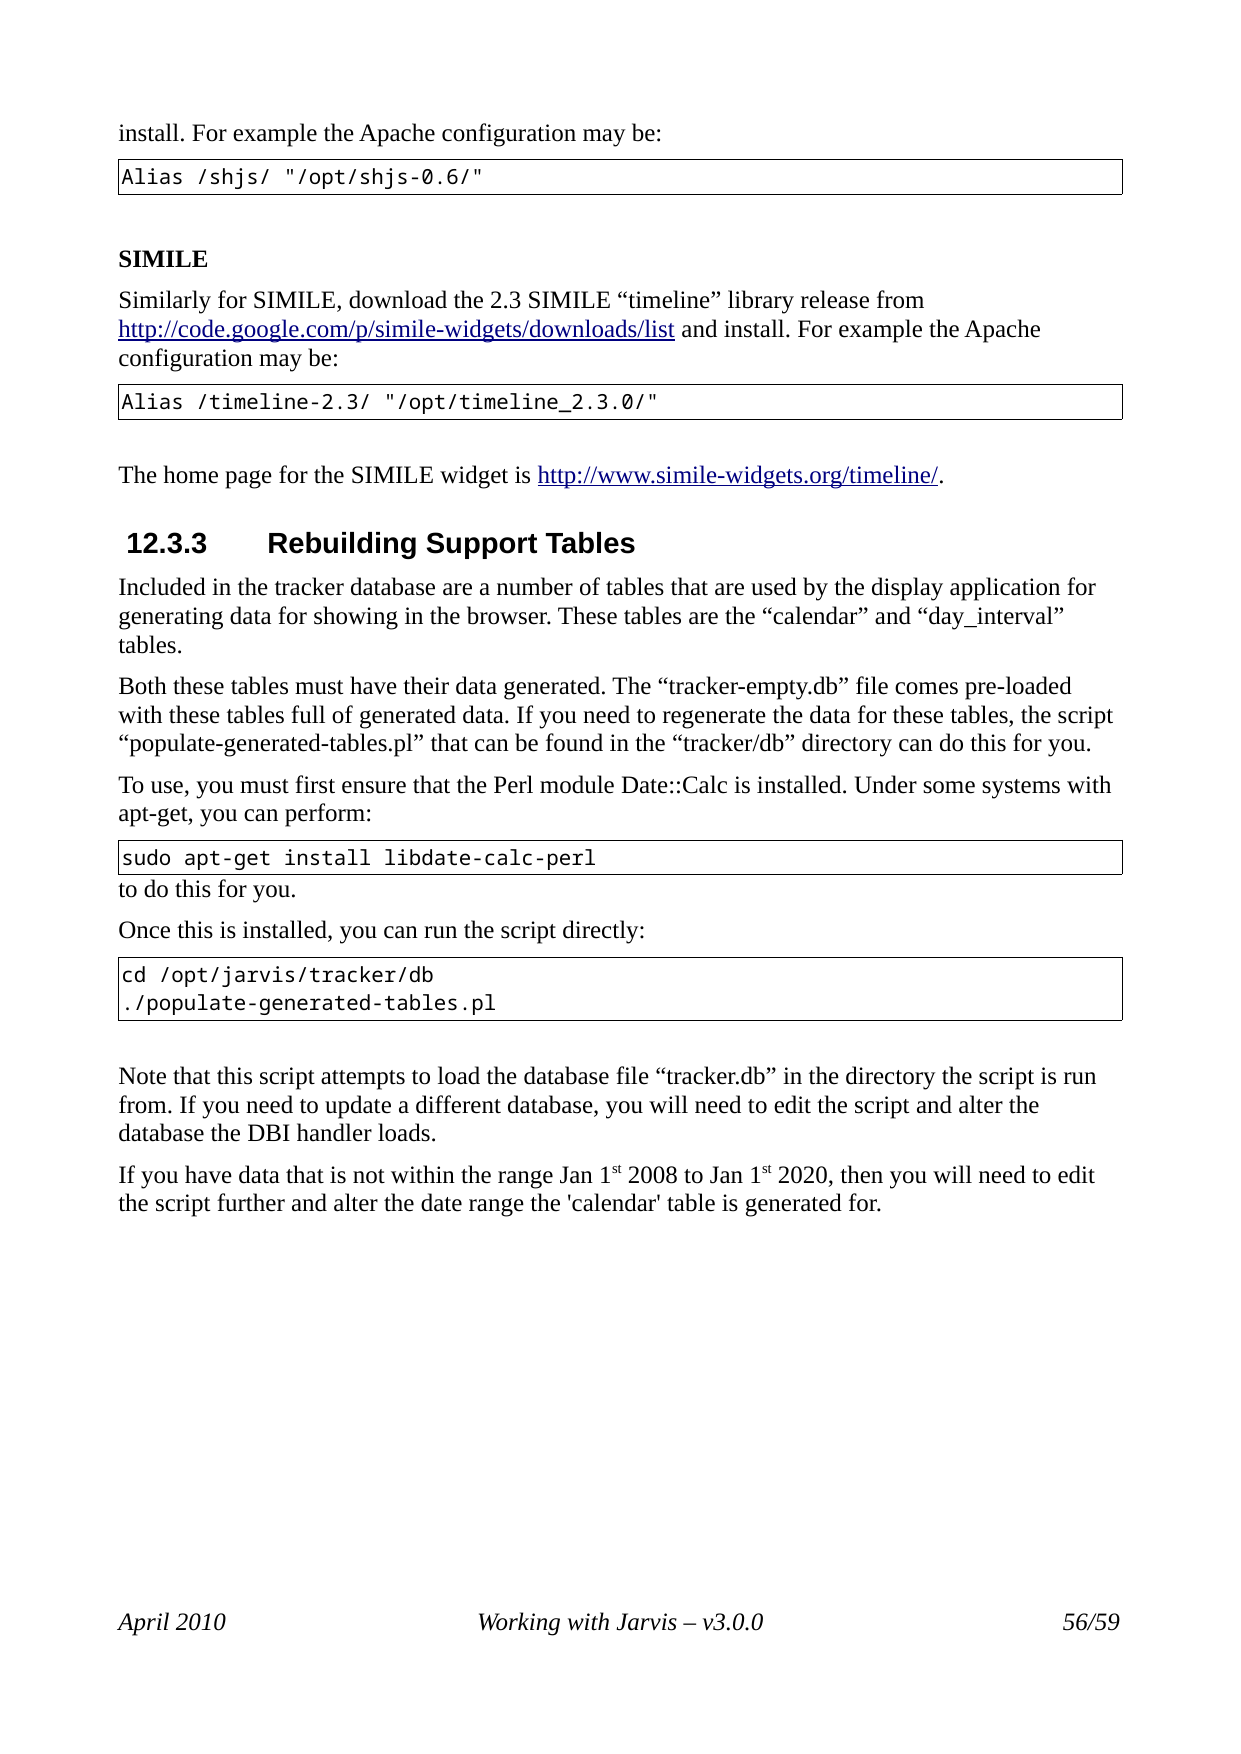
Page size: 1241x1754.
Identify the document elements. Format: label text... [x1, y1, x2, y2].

text Included in the tracker database are a number of tables that are used by the display application for generating data for showing in the browser. These tables are the “calendar” and “day_interval” tables. [118, 572, 1122, 658]
subtitle Rebuilding Support Tables [118, 526, 1122, 560]
text Alias /shjs/ "/opt/shjs-0.6/" [119, 160, 1122, 194]
text to do this for you. [118, 875, 1122, 903]
text Similarly for SIMILE, download the 2.3 SIMILE “timeline” library release from http://code.google.com/p/simile-widgets/downloads/list and install. For example the Apache configuration may be: [118, 286, 1122, 372]
text install. For example the Apache configuration may be: [118, 118, 1122, 147]
text Note that this script attempts to load the database file “tracker.db” in the directory the script is run from. If you need to update a different database, you will need to edit the script and alter the database the DBI handler loads. [118, 1061, 1122, 1147]
text ./populate-generated-tables.pl [119, 985, 1122, 1020]
text cd /opt/jarvis/tracker/db [119, 958, 1122, 985]
text sudo apt-get install libdate-calc-perl [119, 841, 1122, 874]
text Alias /timeline-2.3/ "/opt/timeline_2.3.0/" [119, 385, 1122, 419]
text The home page for the SIMILE widget is http://www.simile-widgets.org/timeline/. [118, 460, 1122, 489]
text Both these tables must have their data generated. The “tracker-empty.db” file comes pre-loaded with these tables full of generated data. If you need to regenerate the data for these tables, the script “populate-generated-tables.pl” that can be found in the “tracker/db” directory can do this for you. [118, 671, 1122, 757]
text If you have data that is not within the range Jan 1st 2008 to Jan 1st 2020, then you will need to edit the script further and alter the date range the 'calendar' table is generated for. [118, 1160, 1122, 1217]
text To use, you must first ensure that the Perl module Date::Calc is installed. Under some systems with apt-get, you can perform: [118, 770, 1122, 827]
text Once this is installed, you can run the script directly: [118, 916, 1122, 944]
subtitle SIMILE [118, 244, 1122, 273]
